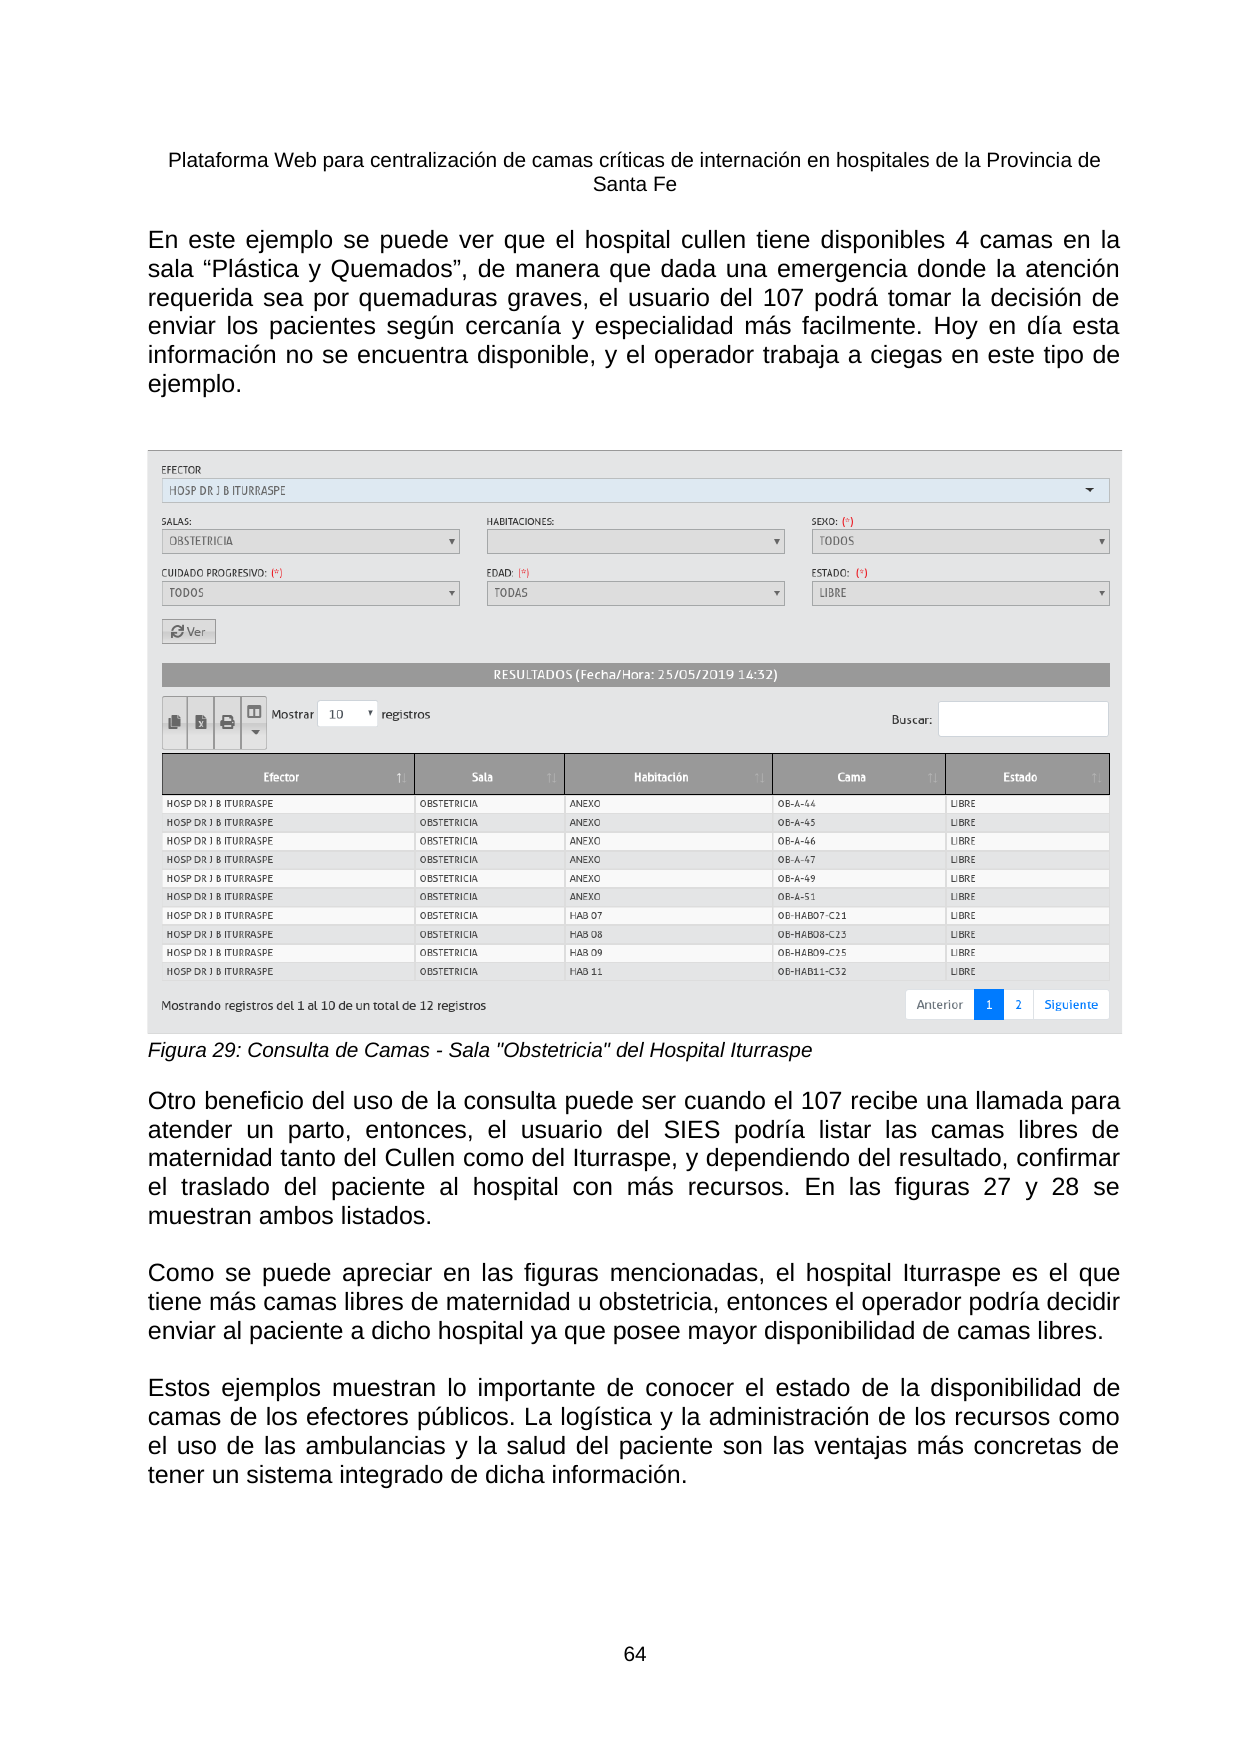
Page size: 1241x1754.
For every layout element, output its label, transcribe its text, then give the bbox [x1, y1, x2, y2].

text Como se puede apreciar en las figuras mencionadas, el hospital Iturraspe es el que tiene más camas libres de maternidad u obstetricia, entonces el operador podría decidir enviar al paciente a dicho hospital ya que posee mayor disponibilidad de camas libres. [148, 1258, 1122, 1345]
text En este ejemplo se puede ver que el hospital cullen tiene disponibles 4 camas en la sala “Plástica y Quemados”, de manera que dada una emergencia donde la atención requerida sea por quemaduras graves, el usuario del 107 podrá tomar la decisión de enviar los pacientes según cercanía y especialidad más facilmente. Hoy en día esta información no se encuentra disponible, y el operador trabaja a ciegas en este tipo de ejemplo. [148, 225, 1122, 397]
picture [147, 450, 1123, 1034]
text Estos ejemplos muestran lo importante de conocer el estado de la disponibilidad de camas de los efectores públicos. La logística y la administración de los recursos como el uso de las ambulancias y la salud del paciente son las ventajas más concretas de tener un sistema integrado de dicha información. [148, 1373, 1122, 1488]
text Otro beneficio del uso de la consulta puede ser cuando el 107 recibe una llamada para atender un parto, entonces, el usuario del SIES podría listar las camas libres de maternidad tanto del Cullen como del Iturraspe, y dependiendo del resultado, confirmar el traslado del paciente al hospital con más recursos. En las figuras 27 y 28 se muestran ambos listados. [148, 1078, 1122, 1230]
text Figura 29: Consulta de Camas - Sala "Obstetricia" del Hospital Iturraspe [148, 1034, 1122, 1062]
